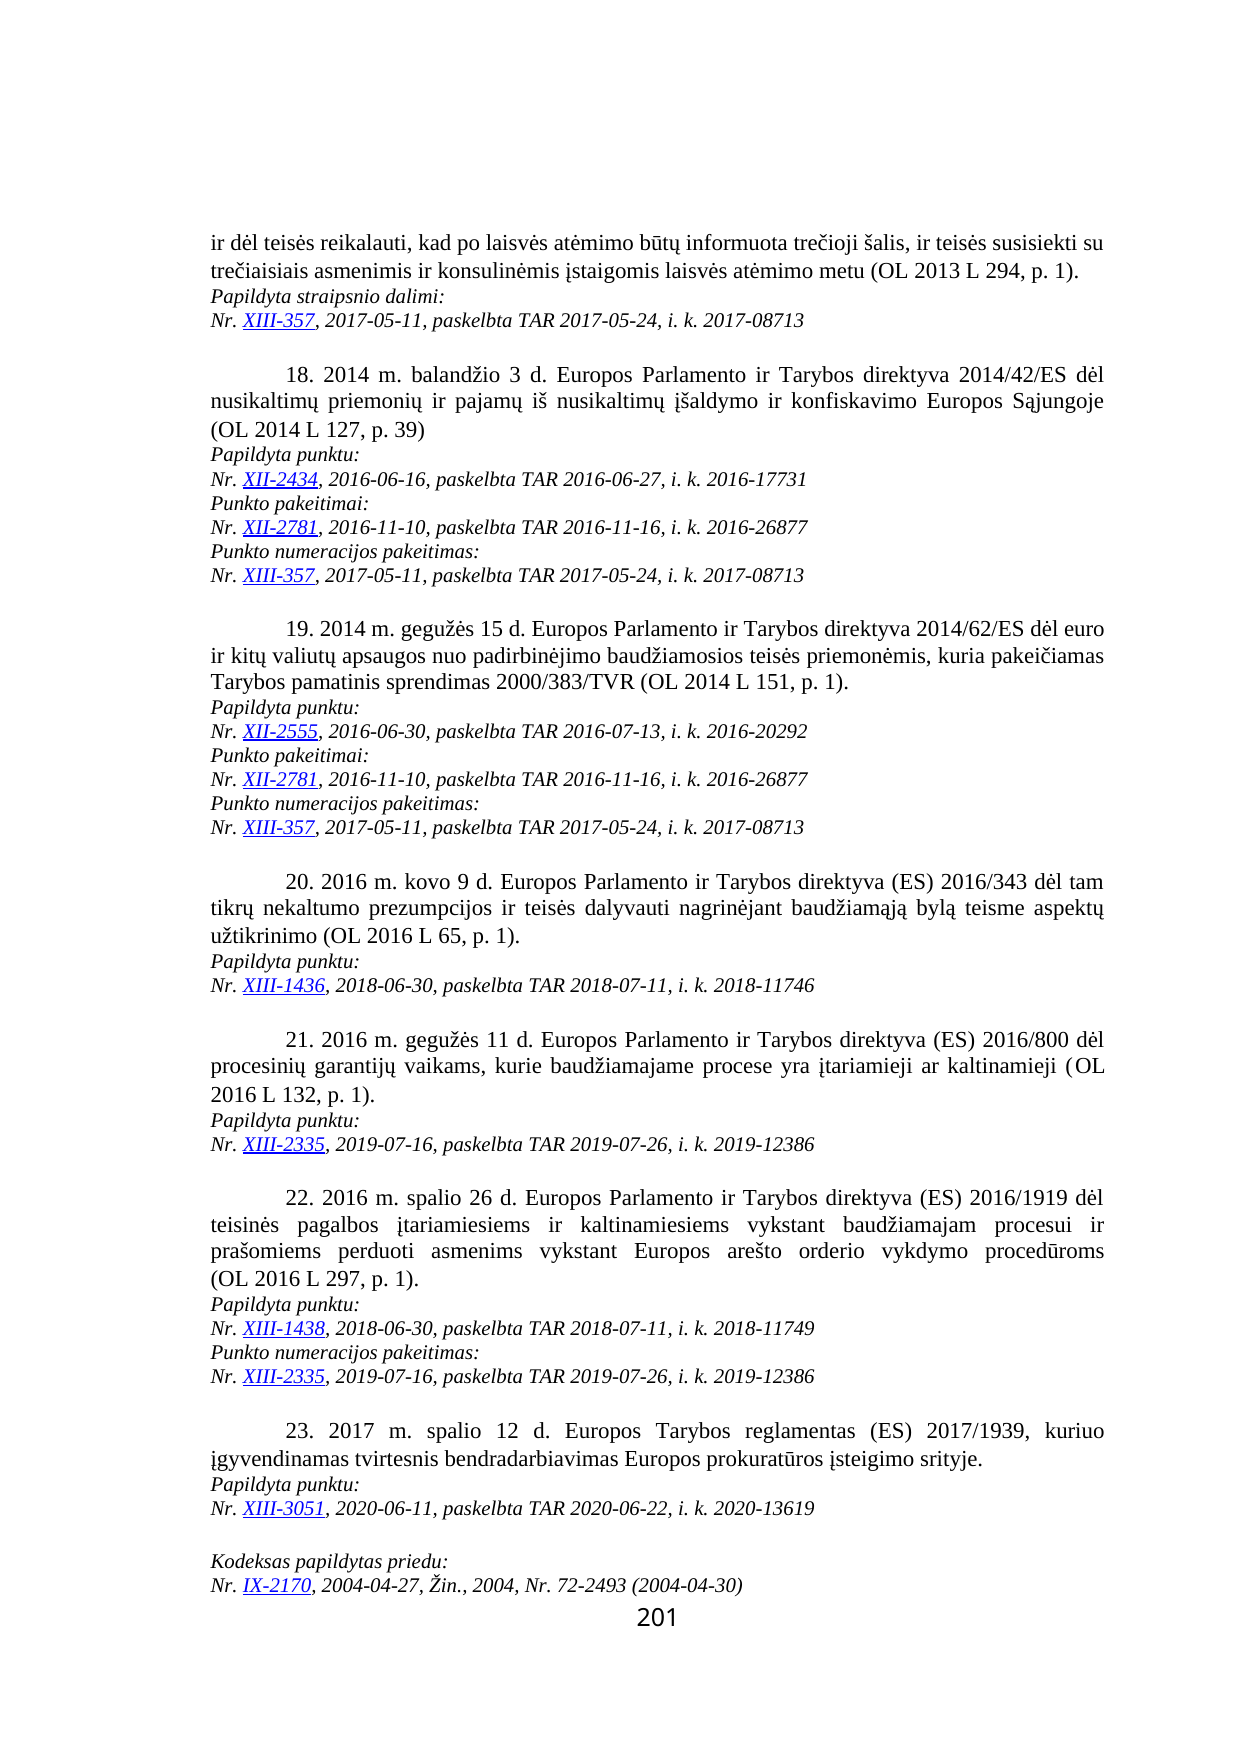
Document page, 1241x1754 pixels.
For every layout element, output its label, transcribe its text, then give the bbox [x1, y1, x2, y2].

text Punkto numeracijos pakeitimas: [210, 539, 1105, 563]
text Papildyta punktu: [210, 949, 1105, 973]
text Papildyta punktu: [210, 442, 1105, 466]
text 22. 2016 m. spalio 26 d. Europos Parlamento ir Tarybos direktyva (ES) 2016/1919 dėl teisinės pagalbos įtariamiesiems ir kaltinamiesiems vykstant baudžiamajam procesui ir prašomiems perduoti asmenims vykstant Europos arešto orderio vykdymo procedūroms (OL 2016 L 297, p. 1). [210, 1184, 1105, 1292]
text Nr. XIII-357, 2017-05-11, paskelbta TAR 2017-05-24, i. k. 2017-08713 [210, 815, 1105, 839]
text Nr. IX-2170, 2004-04-27, Žin., 2004, Nr. 72-2493 (2004-04-30) [210, 1573, 1105, 1597]
text 21. 2016 m. gegužės 11 d. Europos Parlamento ir Tarybos direktyva (ES) 2016/800 dėl procesinių garantijų vaikams, kurie baudžiamajame procese yra įtariamieji ar kaltinamieji (OL 2016 L 132, p. 1). [210, 1026, 1105, 1107]
text Papildyta punktu: [210, 1107, 1105, 1132]
text Punkto numeracijos pakeitimas: [210, 1340, 1105, 1364]
text Nr. XIII-2335, 2019-07-16, paskelbta TAR 2019-07-26, i. k. 2019-12386 [210, 1132, 1105, 1156]
text Nr. XIII-3051, 2020-06-11, paskelbta TAR 2020-06-22, i. k. 2020-13619 [210, 1496, 1105, 1520]
text Punkto numeracijos pakeitimas: [210, 791, 1105, 815]
text 19. 2014 m. gegužės 15 d. Europos Parlamento ir Tarybos direktyva 2014/62/ES dėl euro ir kitų valiutų apsaugos nuo padirbinėjimo baudžiamosios teisės priemonėmis, kuria pakeičiamas Tarybos pamatinis sprendimas 2000/383/TVR (OL 2014 L 151, p. 1). [210, 616, 1105, 694]
text Papildyta punktu: [210, 694, 1105, 719]
text Nr. XII-2555, 2016-06-30, paskelbta TAR 2016-07-13, i. k. 2016-20292 [210, 719, 1105, 743]
text Nr. XIII-357, 2017-05-11, paskelbta TAR 2017-05-24, i. k. 2017-08713 [210, 308, 1105, 332]
text Nr. XII-2434, 2016-06-16, paskelbta TAR 2016-06-27, i. k. 2016-17731 [210, 466, 1105, 491]
text 20. 2016 m. kovo 9 d. Europos Parlamento ir Tarybos direktyva (ES) 2016/343 dėl tam tikrų nekaltumo prezumpcijos ir teisės dalyvauti nagrinėjant baudžiamąją bylą teisme aspektų užtikrinimo (OL 2016 L 65, p. 1). [210, 868, 1105, 949]
text Papildyta straipsnio dalimi: [210, 284, 1105, 308]
text Nr. XIII-1438, 2018-06-30, paskelbta TAR 2018-07-11, i. k. 2018-11749 [210, 1316, 1105, 1340]
text Nr. XII-2781, 2016-11-10, paskelbta TAR 2016-11-16, i. k. 2016-26877 [210, 767, 1105, 791]
text ir dėl teisės reikalauti, kad po laisvės atėmimo būtų informuota trečioji šalis, ir teisės susisiekti su trečiaisiais asmenimis ir konsulinėmis įstaigomis laisvės atėmimo metu (OL 2013 L 294, p. 1). [210, 229, 1105, 284]
text Papildyta punktu: [210, 1472, 1105, 1496]
text Nr. XIII-2335, 2019-07-16, paskelbta TAR 2019-07-26, i. k. 2019-12386 [210, 1364, 1105, 1388]
text Nr. XII-2781, 2016-11-10, paskelbta TAR 2016-11-16, i. k. 2016-26877 [210, 514, 1105, 539]
text Papildyta punktu: [210, 1292, 1105, 1316]
text Nr. XIII-357, 2017-05-11, paskelbta TAR 2017-05-24, i. k. 2017-08713 [210, 563, 1105, 587]
text Punkto pakeitimai: [210, 743, 1105, 767]
text Nr. XIII-1436, 2018-06-30, paskelbta TAR 2018-07-11, i. k. 2018-11746 [210, 973, 1105, 997]
text Kodeksas papildytas priedu: [210, 1549, 1105, 1573]
text Punkto pakeitimai: [210, 491, 1105, 514]
text 23. 2017 m. spalio 12 d. Europos Tarybos reglamentas (ES) 2017/1939, kuriuo įgyvendinamas tvirtesnis bendradarbiavimas Europos prokuratūros įsteigimo srityje. [210, 1417, 1105, 1472]
text 18. 2014 m. balandžio 3 d. Europos Parlamento ir Tarybos direktyva 2014/42/ES dėl nusikaltimų priemonių ir pajamų iš nusikaltimų įšaldymo ir konfiskavimo Europos Sąjungoje (OL 2014 L 127, p. 39) [210, 361, 1105, 442]
